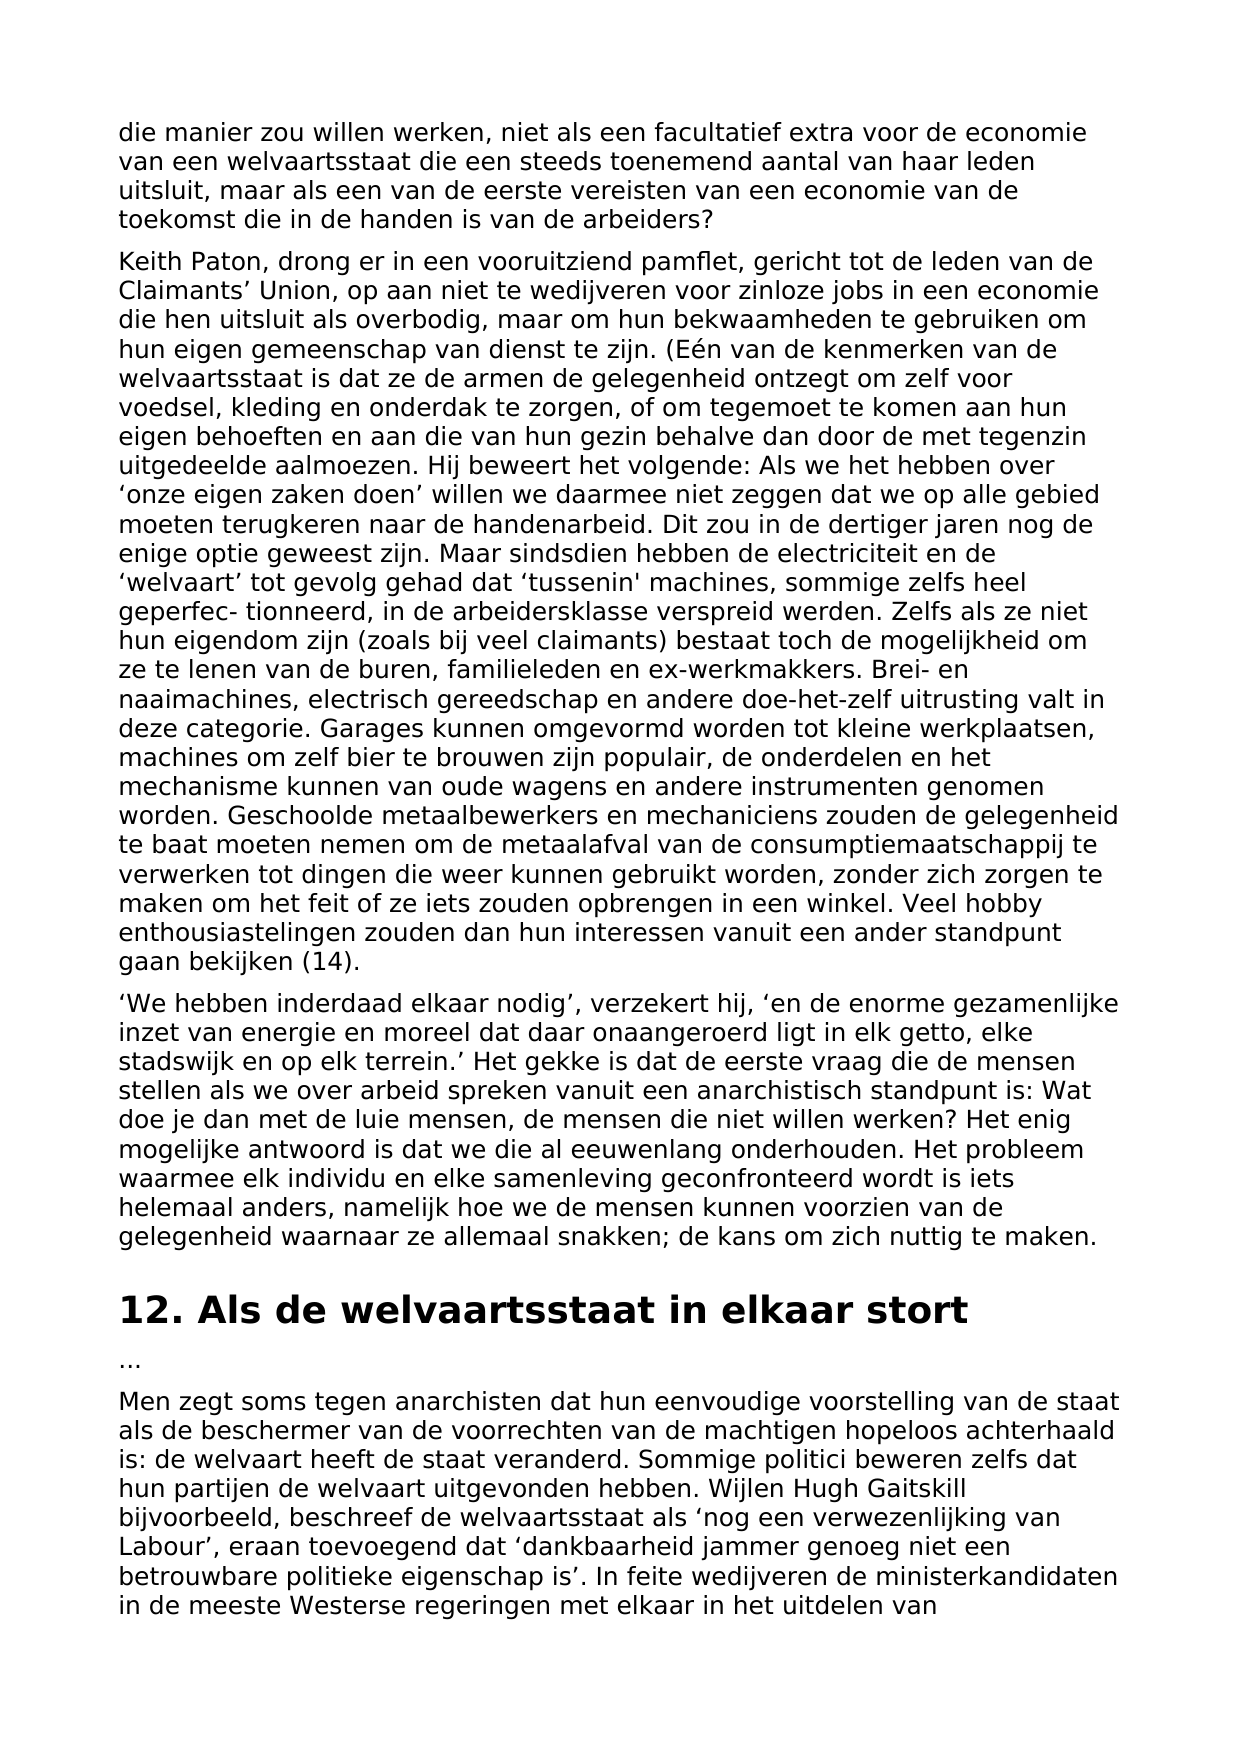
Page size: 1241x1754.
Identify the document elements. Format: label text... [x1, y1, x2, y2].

text Men zegt soms tegen anarchisten dat hun eenvoudige voorstelling van de staat als de beschermer van de voorrechten van de machtigen hopeloos achterhaald is: de welvaart heeft de staat veranderd. Sommige politici beweren zelfs dat hun partijen de welvaart uitgevonden hebben. Wijlen Hugh Gaitskill bijvoorbeeld, beschreef de welvaartsstaat als ‘nog een verwezenlijking van Labour’, eraan toevoegend dat ‘dankbaarheid jammer genoeg niet een betrouwbare politieke eigenschap is’. In feite wedijveren de ministerkandidaten in de meeste Westerse regeringen met elkaar in het uitdelen van [118, 1387, 1122, 1620]
text Keith Paton, drong er in een vooruitziend pamflet, gericht tot de leden van de Claimants’ Union, op aan niet te wedijveren voor zinloze jobs in een economie die hen uitsluit als overbodig, maar om hun bekwaamheden te gebruiken om hun eigen gemeenschap van dienst te zijn. (Eén van de kenmerken van de welvaartsstaat is dat ze de armen de gelegenheid ontzegt om zelf voor voedsel, kleding en onderdak te zorgen, of om tegemoet te komen aan hun eigen behoeften en aan die van hun gezin behalve dan door de met tegenzin uitgedeelde aalmoezen. Hij beweert het volgende: Als we het hebben over ‘onze eigen zaken doen’ willen we daarmee niet zeggen dat we op alle gebied moeten terugkeren naar de handenarbeid. Dit zou in de dertiger jaren nog de enige optie geweest zijn. Maar sindsdien hebben de electriciteit en de ‘welvaart’ tot gevolg gehad dat ‘tussenin' machines, sommige zelfs heel geperfec- tionneerd, in de arbeidersklasse verspreid werden. Zelfs als ze niet hun eigendom zijn (zoals bij veel claimants) bestaat toch de mogelijkheid om ze te lenen van de buren, familieleden en ex-werkmakkers. Brei- en naaimachines, electrisch gereedschap en andere doe-het-zelf uitrusting valt in deze categorie. Garages kunnen omgevormd worden tot kleine werkplaatsen, machines om zelf bier te brouwen zijn populair, de onderdelen en het mechanisme kunnen van oude wagens en andere instrumenten genomen worden. Geschoolde metaalbewerkers en mechaniciens zouden de gelegenheid te baat moeten nemen om de metaalafval van de consumptiemaatschappij te verwerken tot dingen die weer kunnen gebruikt worden, zonder zich zorgen te maken om het feit of ze iets zouden opbrengen in een winkel. Veel hobby enthousiastelingen zouden dan hun interessen vanuit een ander standpunt gaan bekijken (14). [118, 247, 1122, 976]
subtitle 12. Als de welvaartsstaat in elkaar stort [118, 1289, 1122, 1333]
text ... [118, 1345, 1122, 1374]
text ‘We hebben inderdaad elkaar nodig’, verzekert hij, ‘en de enorme gezamenlijke inzet van energie en moreel dat daar onaangeroerd ligt in elk getto, elke stadswijk en op elk terrein.’ Het gekke is dat de eerste vraag die de mensen stellen als we over arbeid spreken vanuit een anarchistisch standpunt is: Wat doe je dan met de luie mensen, de mensen die niet willen werken? Het enig mogelijke antwoord is dat we die al eeuwenlang onderhouden. Het probleem waarmee elk individu en elke samenleving geconfronteerd wordt is iets helemaal anders, namelijk hoe we de mensen kunnen voorzien van de gelegenheid waarnaar ze allemaal snakken; de kans om zich nuttig te maken. [118, 989, 1122, 1251]
text die manier zou willen werken, niet als een facultatief extra voor de economie van een welvaartsstaat die een steeds toenemend aantal van haar leden uitsluit, maar als een van de eerste vereisten van een economie van de toekomst die in de handen is van de arbeiders? [118, 118, 1122, 235]
